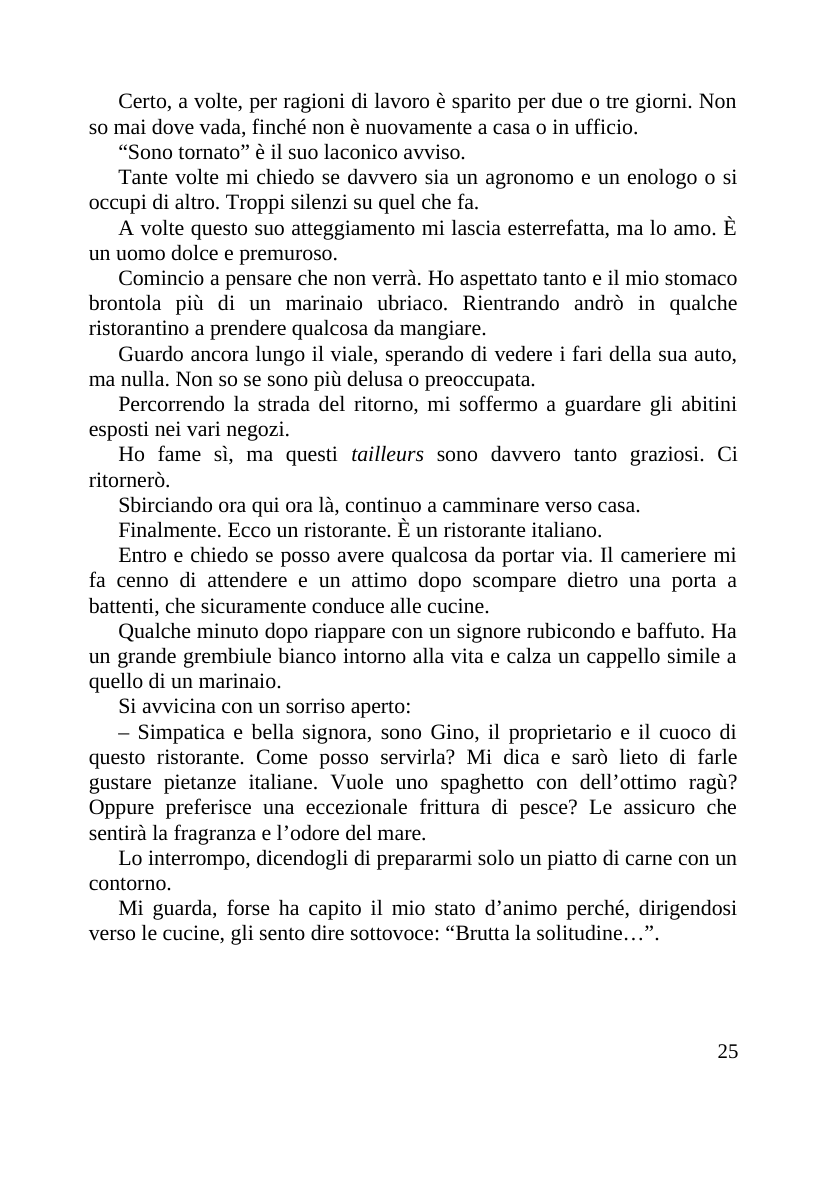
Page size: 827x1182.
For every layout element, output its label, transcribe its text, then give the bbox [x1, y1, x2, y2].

text Si avvicina con un sorriso aperto: [88, 693, 738, 719]
text – Simpatica e bella signora, sono Gino, il proprietario e il cuoco di questo ristorante. Come posso servirla? Mi dica e sarò lieto di farle gustare pietanze italiane. Vuole uno spaghetto con dell’ottimo ragù? Oppure preferisce una eccezionale frittura di pesce? Le assicuro che sentirà la fragranza e l’odore del mare. [88, 719, 738, 845]
text Entro e chiedo se posso avere qualcosa da portar via. Il cameriere mi fa cenno di attendere e un attimo dopo scompare dietro una porta a battenti, che sicuramente conduce alle cucine. [88, 542, 738, 618]
text Qualche minuto dopo riappare con un signore rubicondo e baffuto. Ha un grande grembiule bianco intorno alla vita e calza un cappello simile a quello di un marinaio. [88, 618, 738, 693]
text Ho fame sì, ma questi tailleurs sono davvero tanto graziosi. Ci ritornerò. [88, 441, 738, 492]
text Percorrendo la strada del ritorno, mi soffermo a guardare gli abitini esposti nei vari negozi. [88, 391, 738, 441]
text “Sono tornato” è il suo laconico avviso. [88, 139, 738, 164]
text Finalmente. Ecco un ristorante. È un ristorante italiano. [88, 517, 738, 542]
text Sbirciando ora qui ora là, continuo a camminare verso casa. [88, 492, 738, 517]
text A volte questo suo atteggiamento mi lascia esterrefatta, ma lo amo. È un uomo dolce e premuroso. [88, 214, 738, 265]
text Mi guarda, forse ha capito il mio stato d’animo perché, dirigendosi verso le cucine, gli sento dire sottovoce: “Brutta la solitudine…”. [88, 895, 738, 946]
text Lo interrompo, dicendogli di prepararmi solo un piatto di carne con un contorno. [88, 845, 738, 895]
text Comincio a pensare che non verrà. Ho aspettato tanto e il mio stomaco brontola più di un marinaio ubriaco. Rientrando andrò in qualche ristorantino a prendere qualcosa da mangiare. [88, 265, 738, 341]
text Guardo ancora lungo il viale, sperando di vedere i fari della sua auto, ma nulla. Non so se sono più delusa o preoccupata. [88, 341, 738, 391]
text Certo, a volte, per ragioni di lavoro è sparito per due o tre giorni. Non so mai dove vada, finché non è nuovamente a casa o in ufficio. [88, 88, 738, 139]
text Tante volte mi chiedo se davvero sia un agronomo e un enologo o si occupi di altro. Troppi silenzi su quel che fa. [88, 164, 738, 214]
